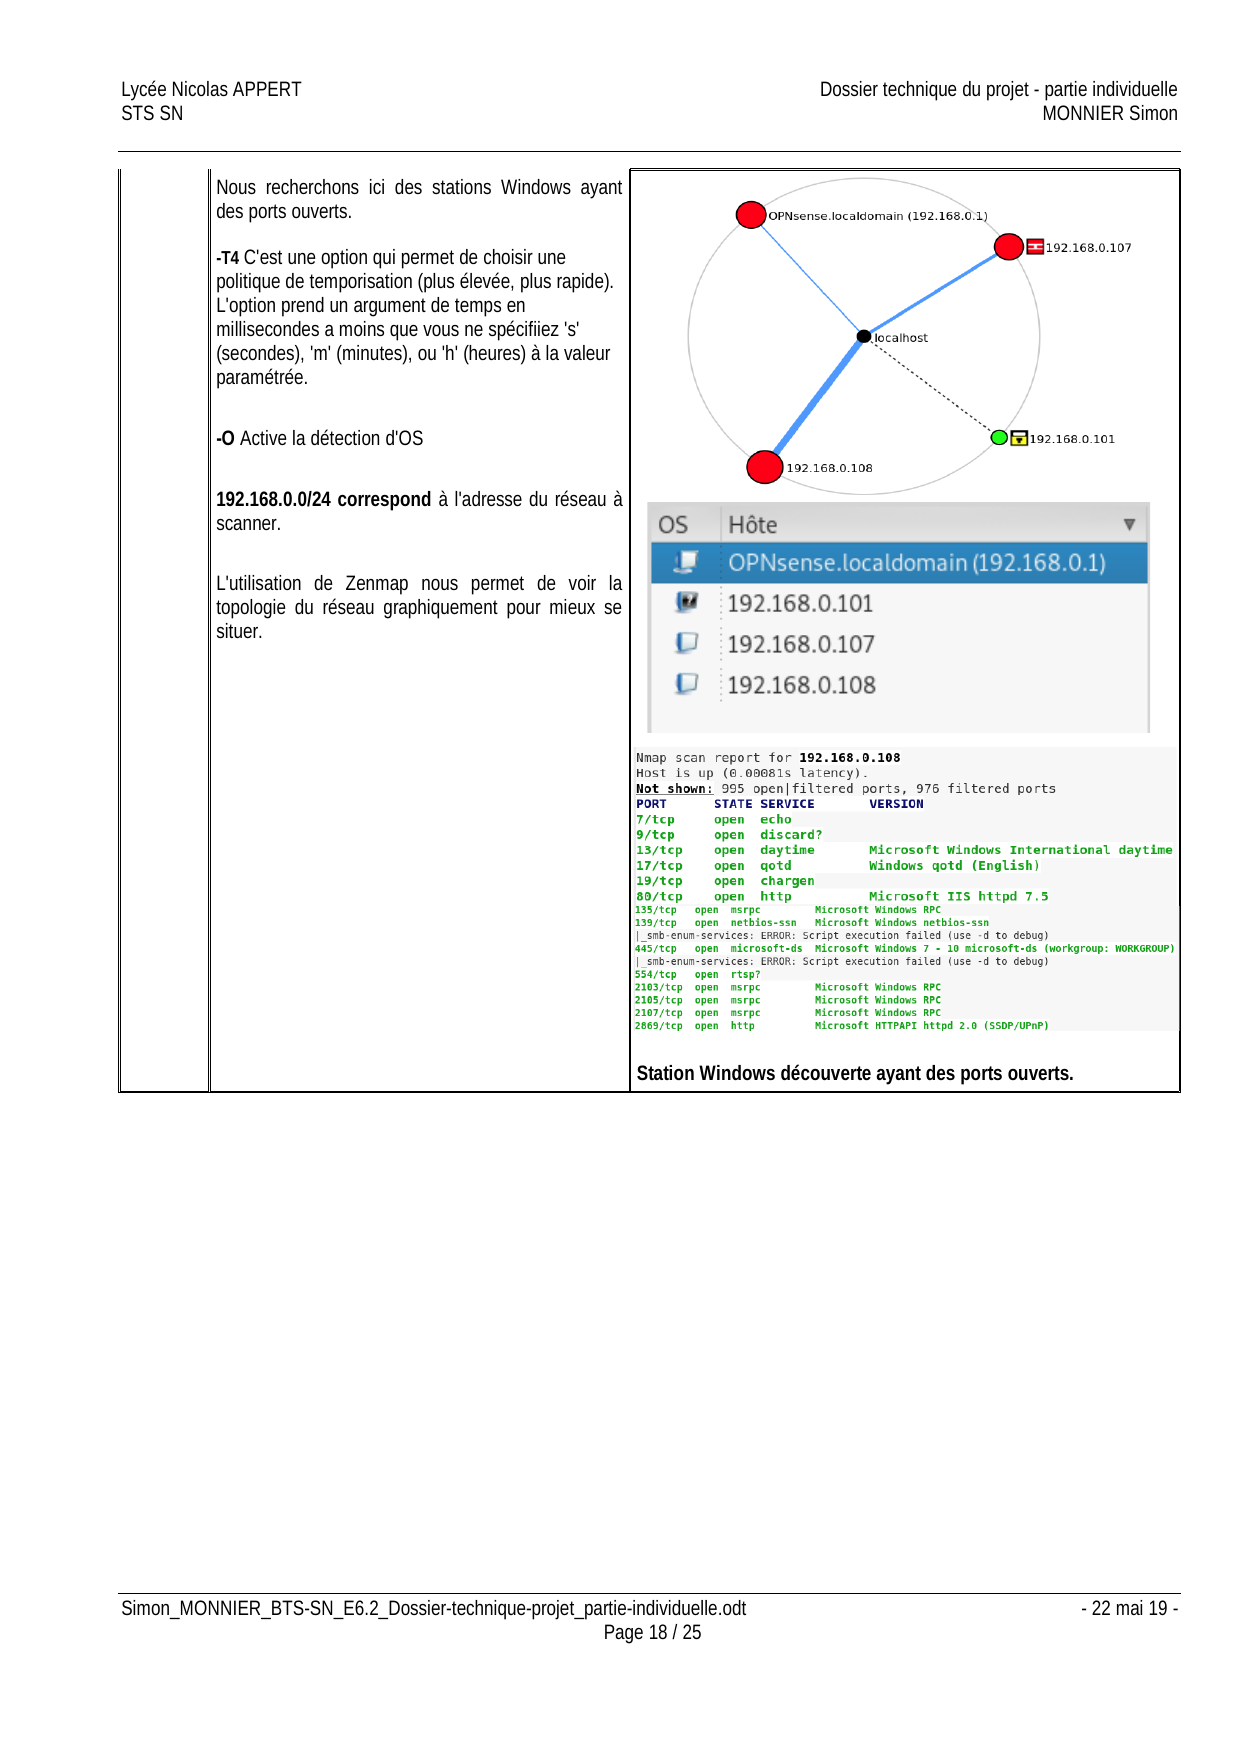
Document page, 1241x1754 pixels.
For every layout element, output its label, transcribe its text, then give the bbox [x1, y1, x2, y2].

table_cell [631, 171, 1179, 732]
table_cell [121, 169, 208, 1091]
picture [633, 747, 1180, 1031]
table_cell Nous recherchons ici des stations Windows ayant des ports ouverts. -T4 C'est une option qui permet de choisir une politique de temporisation (plus élevée, plus rapide). L'option prend un argument de temps en millisecondes a moins que vous ne spécifiiez 's' (secondes), 'm' (minutes), ou 'h' (heures) à la valeur paramétrée. -O Active la détection d'OS 192.168.0.0/24 correspond à l'adresse du réseau à scanner. L'utilisation de Zenmap nous permet de voir la topologie du réseau graphiquement pour mieux se situer. [211, 169, 629, 1091]
table_cell Station Windows découverte ayant des ports ouverts. [631, 748, 1179, 1091]
table_cell [631, 733, 1179, 747]
picture [666, 175, 1143, 499]
picture [647, 502, 1151, 733]
